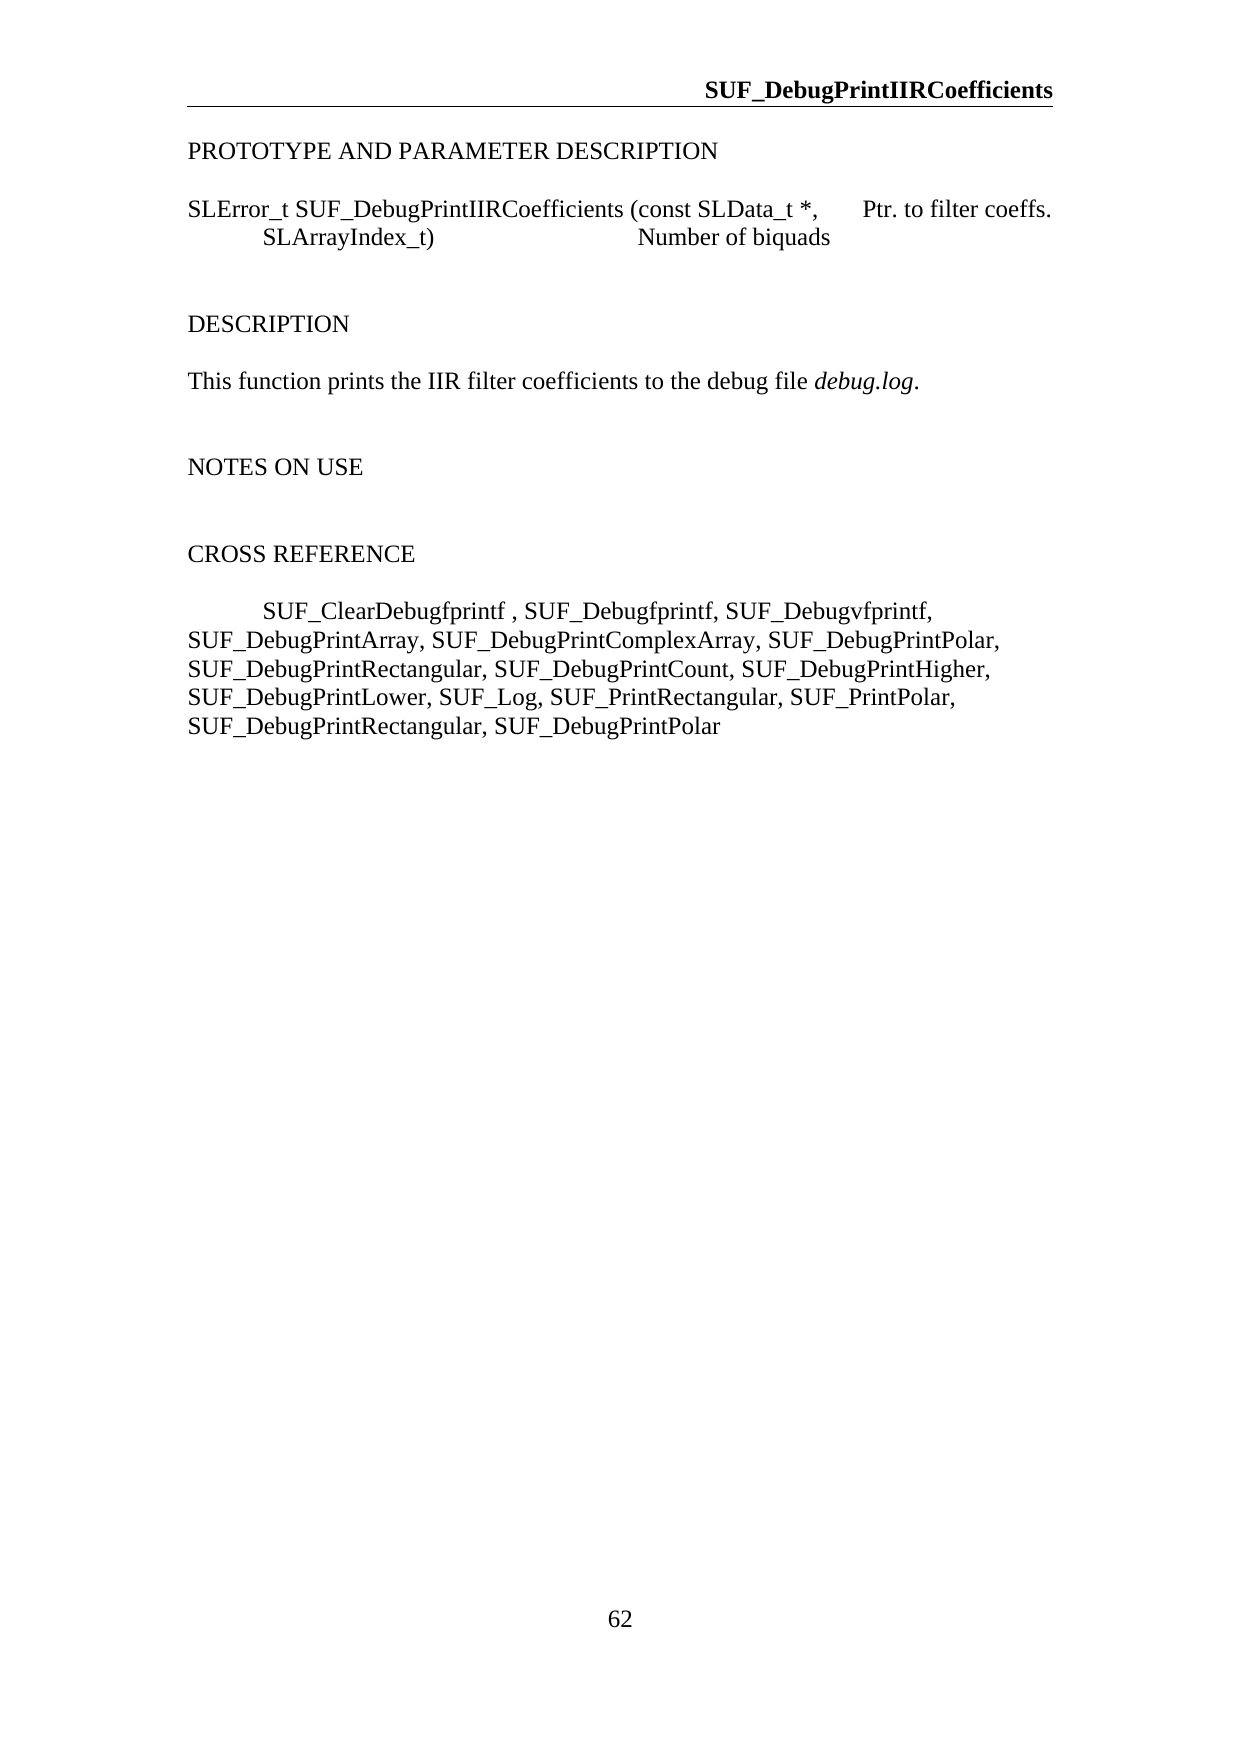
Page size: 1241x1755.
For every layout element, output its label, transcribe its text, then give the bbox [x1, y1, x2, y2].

text NOTES ON USE [187, 452, 1053, 481]
text SLError_t SUF_DebugPrintIIRCoefficients (const SLData_t *, Ptr. to filter coeffs. [187, 194, 1053, 222]
text PROTOTYPE AND PARAMETER DESCRIPTION [187, 136, 1053, 165]
text CROSS REFERENCE [187, 539, 1053, 567]
text DESCRIPTION [187, 309, 1053, 337]
subtitle SUF_DebugPrintIIRCoefficients [187, 75, 1053, 106]
text SLArrayIndex_t) Number of biquads [187, 222, 1053, 251]
text SUF_ClearDebugfprintf , SUF_Debugfprintf, SUF_Debugvfprintf, SUF_DebugPrintArray, SUF_DebugPrintComplexArray, SUF_DebugPrintPolar, SUF_DebugPrintRectangular, SUF_DebugPrintCount, SUF_DebugPrintHigher, SUF_DebugPrintLower, SUF_Log, SUF_PrintRectangular, SUF_PrintPolar, SUF_DebugPrintRectangular, SUF_DebugPrintPolar [187, 596, 1053, 740]
text This function prints the IIR filter coefficients to the debug file debug.log. [187, 366, 1053, 395]
